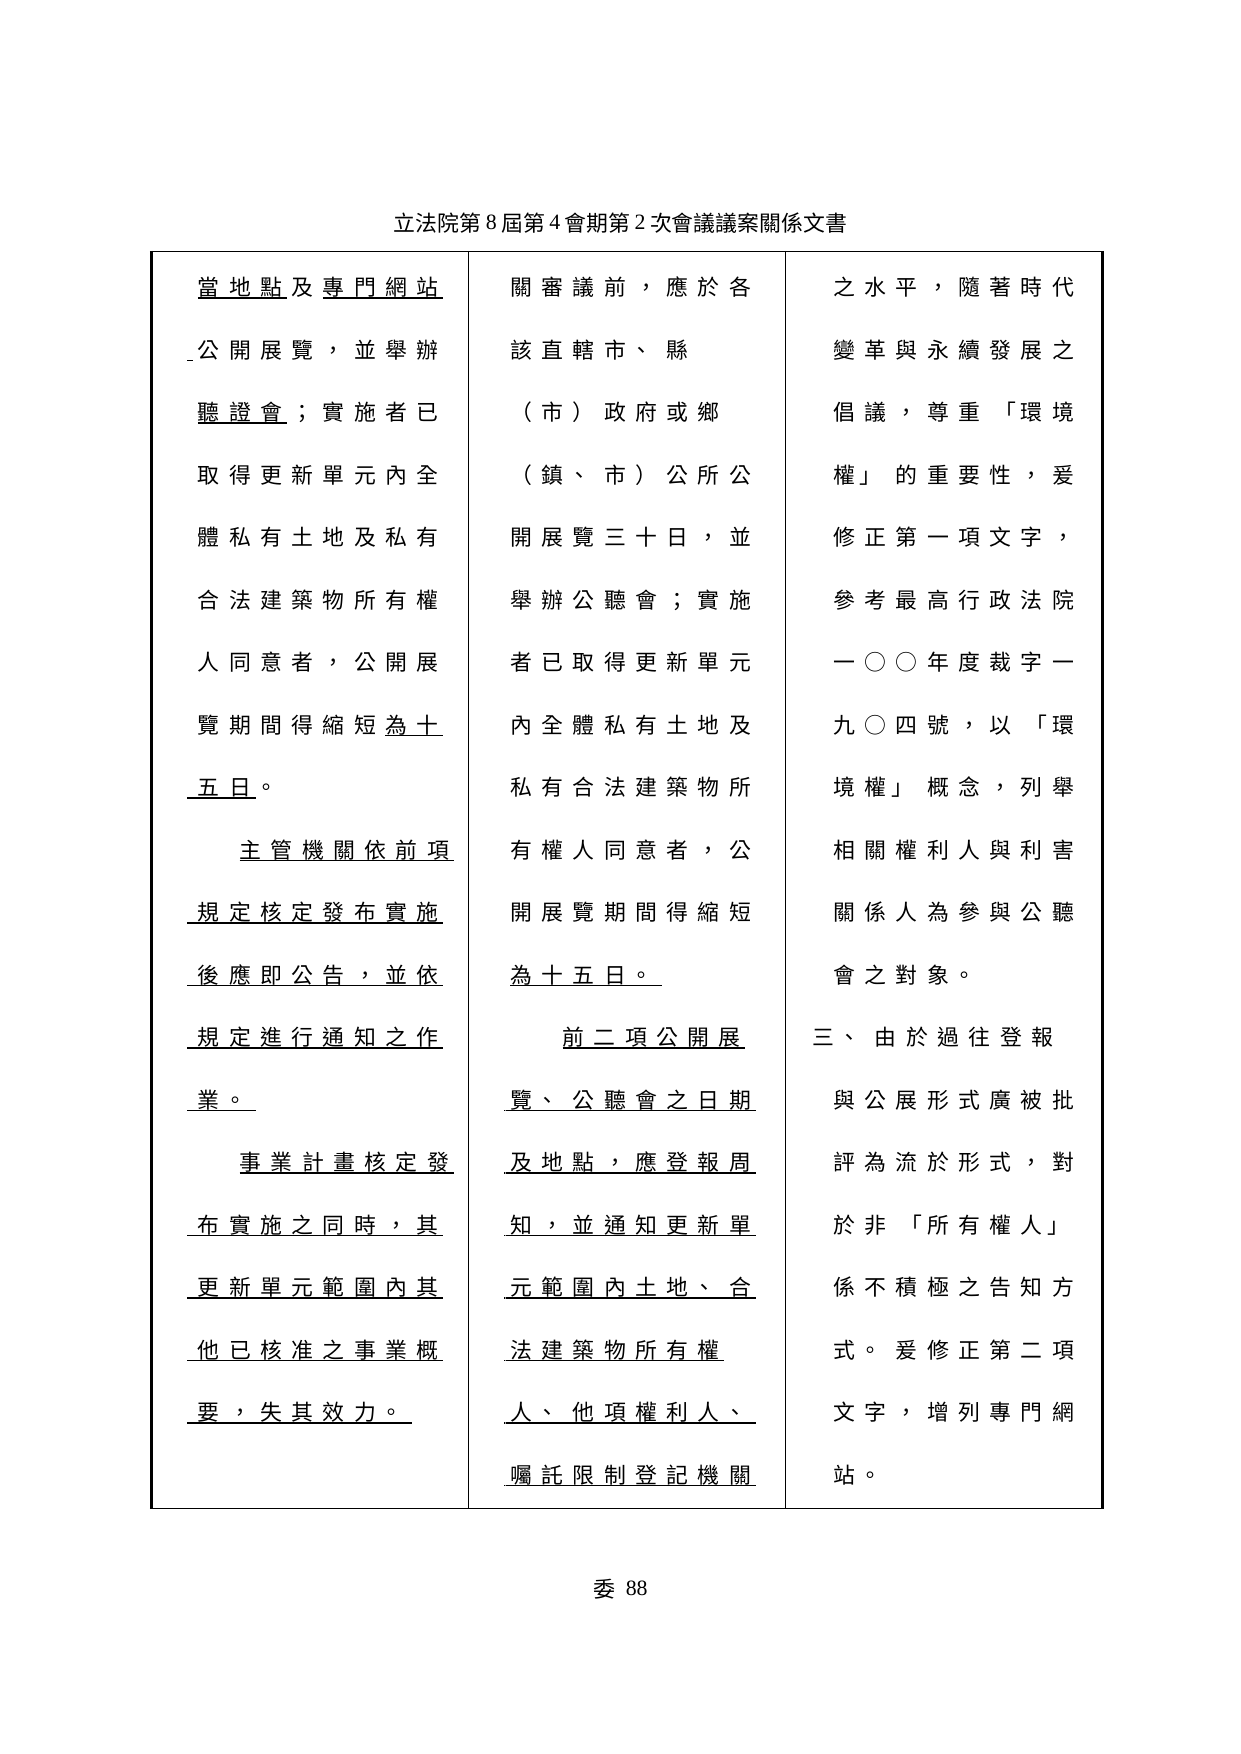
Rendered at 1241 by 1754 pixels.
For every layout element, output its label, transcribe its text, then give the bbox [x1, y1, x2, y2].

table_cell 關審議前，應於各該直轄市、縣（市）政府或鄉（鎮、市）公所公開展覽三十日，並舉辦公聽會；實施者已取得更新單元內全體私有土地及私有合法建築物所有權人同意者，公開展覽期間得縮短為十五日。 前二項公開展覽、公聽會之日期及地點，應登報周知，並通知更新單元範圍內土地、合法建築物所有權人、他項權利人、囑託限制登記機關 [469, 252, 785, 1508]
table_cell 當地點及專門網站公開展覽，並舉辦聽證會；實施者已取得更新單元內全體私有土地及私有合法建築物所有權人同意者，公開展覽期間得縮短為十五日。 主管機關依前項規定核定發布實施後應即公告，並依規定進行通知之作業。 事業計畫核定發布實施之同時，其更新單元範圍內其他已核准之事業概要，失其效力。 [153, 252, 468, 1508]
table_cell 之水平，隨著時代變革與永續發展之倡議，尊重「環境權」的重要性，爰修正第一項文字，參考最高行政法院一○○年度裁字一九○四號，以「環境權」概念，列舉相關權利人與利害關係人為參與公聽會之對象。 三、由於過往登報與公展形式廣被批評為流於形式，對於非「所有權人」係不積極之告知方式。爰修正第二項文字，增列專門網站。 [786, 252, 1101, 1508]
